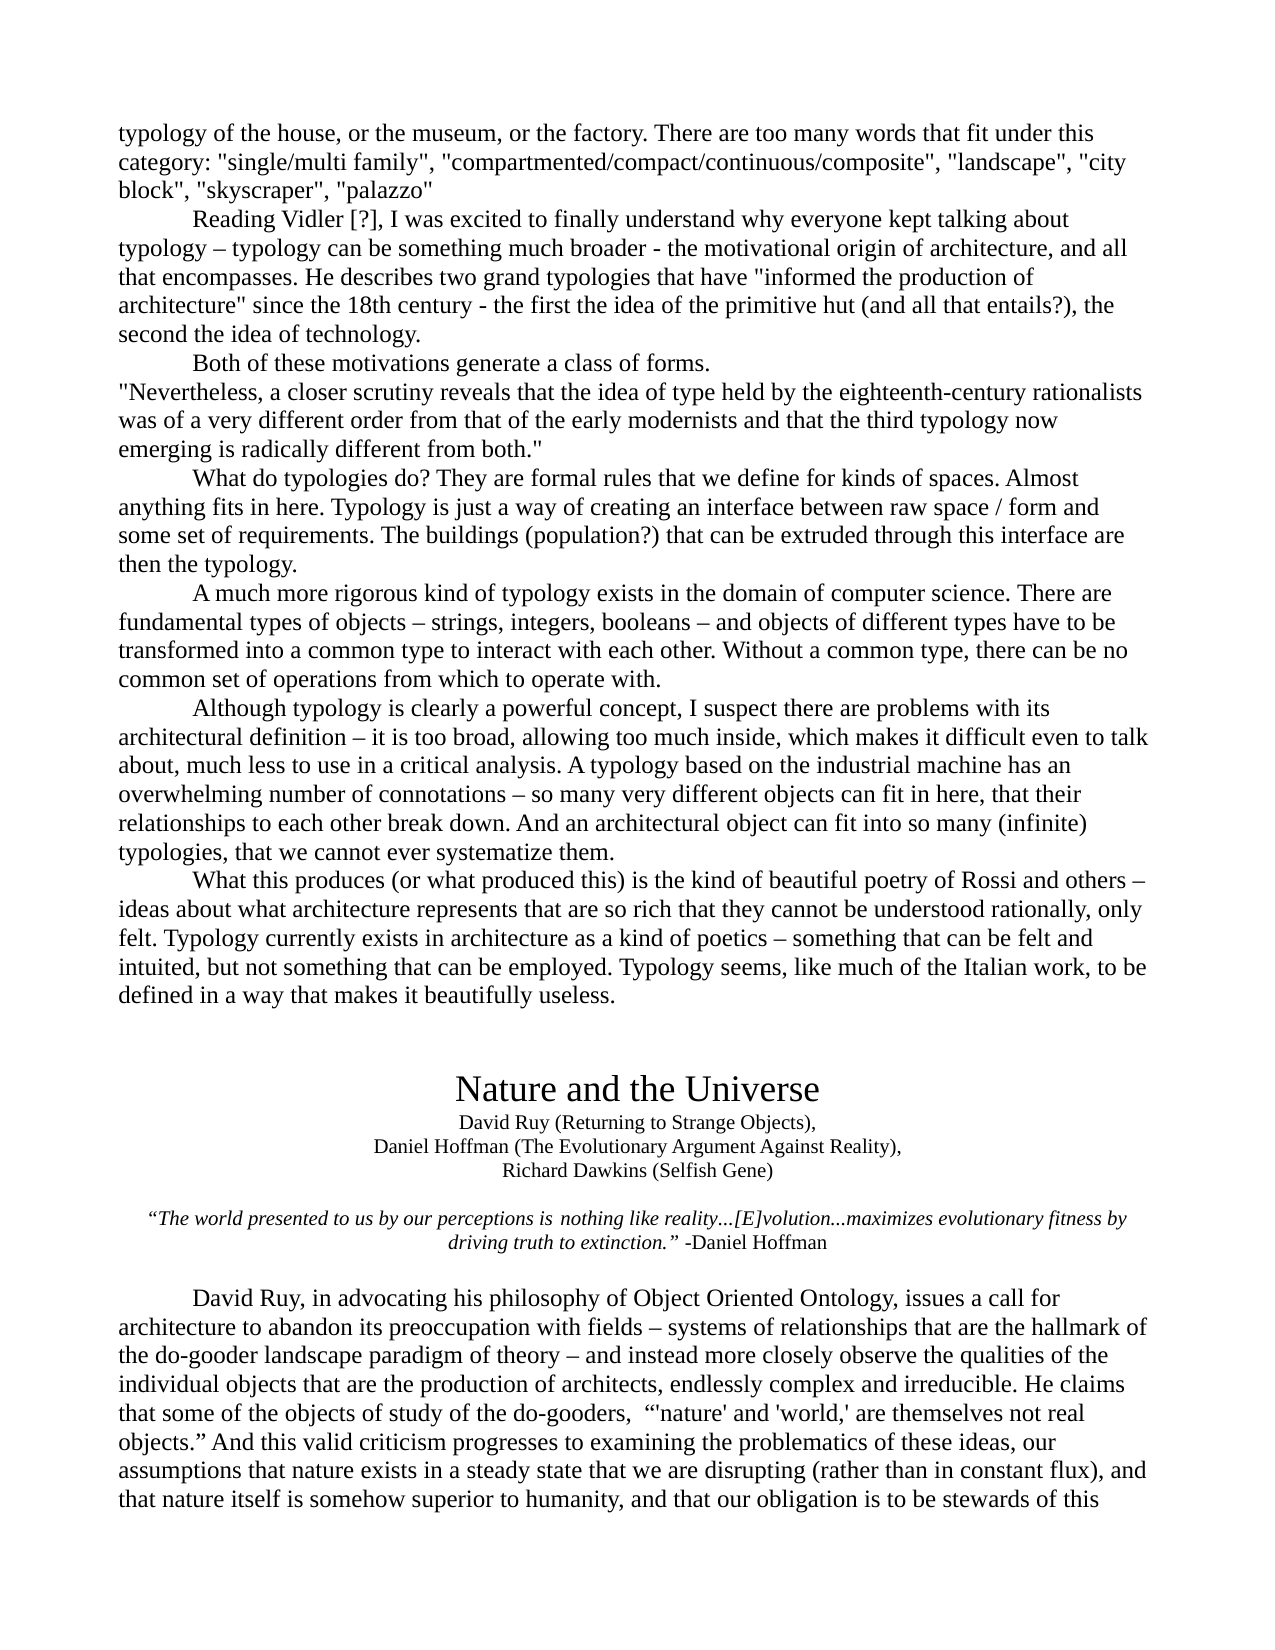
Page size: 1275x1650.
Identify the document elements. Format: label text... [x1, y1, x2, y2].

text David Ruy, in advocating his philosophy of Object Oriented Ontology, issues a call for architecture to abandon its preoccupation with fields – systems of relationships that are the hallmark of the do-gooder landscape paradigm of theory – and instead more closely observe the qualities of the individual objects that are the production of architects, endlessly complex and irreducible. He claims that some of the objects of study of the do-gooders, “'nature' and 'world,' are themselves not real objects.” And this valid criticism progresses to examining the problematics of these ideas, our assumptions that nature exists in a steady state that we are disrupting (rather than in constant flux), and that nature itself is somehow superior to humanity, and that our obligation is to be stewards of this [118, 1254, 1157, 1513]
text What do typologies do? They are formal rules that we define for kinds of spaces. Almost anything fits in here. Typology is just a way of creating an interface between raw space / form and some set of requirements. The buildings (population?) that can be extruded through this interface are then the typology. [118, 463, 1157, 578]
text typology of the house, or the museum, or the factory. There are too many words that fit under this category: "single/multi family", "compartmented/compact/continuous/composite", "landscape", "city block", "skyscraper", "palazzo" [118, 118, 1157, 204]
text Although typology is clearly a powerful concept, I suspect there are problems with its architectural definition – it is too broad, allowing too much inside, which makes it difficult even to talk about, much less to use in a critical analysis. A typology based on the industrial machine has an overwhelming number of connotations – so many very different objects can fit in here, that their relationships to each other break down. And an architectural object can fit into so many (infinite) typologies, that we cannot ever systematize them. [118, 693, 1157, 866]
text Nature and the Universe [118, 1067, 1157, 1110]
text "Nevertheless, a closer scrutiny reveals that the idea of type held by the eighteenth-century rationalists was of a very different order from that of the early modernists and that the third typology now emerging is radically different from both." [118, 377, 1157, 463]
text A much more rigorous kind of typology exists in the domain of computer science. There are fundamental types of objects – strings, integers, booleans – and objects of different types have to be transformed into a common type to interact with each other. Without a common type, there can be no common set of operations from which to operate with. [118, 578, 1157, 693]
text Richard Dawkins (Selfish Gene) [118, 1158, 1157, 1182]
text Reading Vidler [?], I was excited to finally understand why everyone kept talking about typology – typology can be something much broader - the motivational origin of architecture, and all that encompasses. He describes two grand typologies that have "informed the production of architecture" since the 18th century - the first the idea of the primitive hut (and all that entails?), the second the idea of technology. [118, 204, 1157, 348]
text David Ruy (Returning to Strange Objects), [118, 1110, 1157, 1134]
text “The world presented to us by our perceptions is nothing like reality...[E]volution...maximizes evolutionary fitness by driving truth to extinction.” -Daniel Hoffman [118, 1206, 1157, 1254]
text Daniel Hoffman (The Evolutionary Argument Against Reality), [118, 1134, 1157, 1158]
text What this produces (or what produced this) is the kind of beautiful poetry of Rossi and others – ideas about what architecture represents that are so rich that they cannot be understood rationally, only felt. Typology currently exists in architecture as a kind of poetics – something that can be felt and intuited, but not something that can be employed. Typology seems, like much of the Italian work, to be defined in a way that makes it beautifully useless. [118, 866, 1157, 1009]
text Both of these motivations generate a class of forms. [118, 348, 1157, 377]
